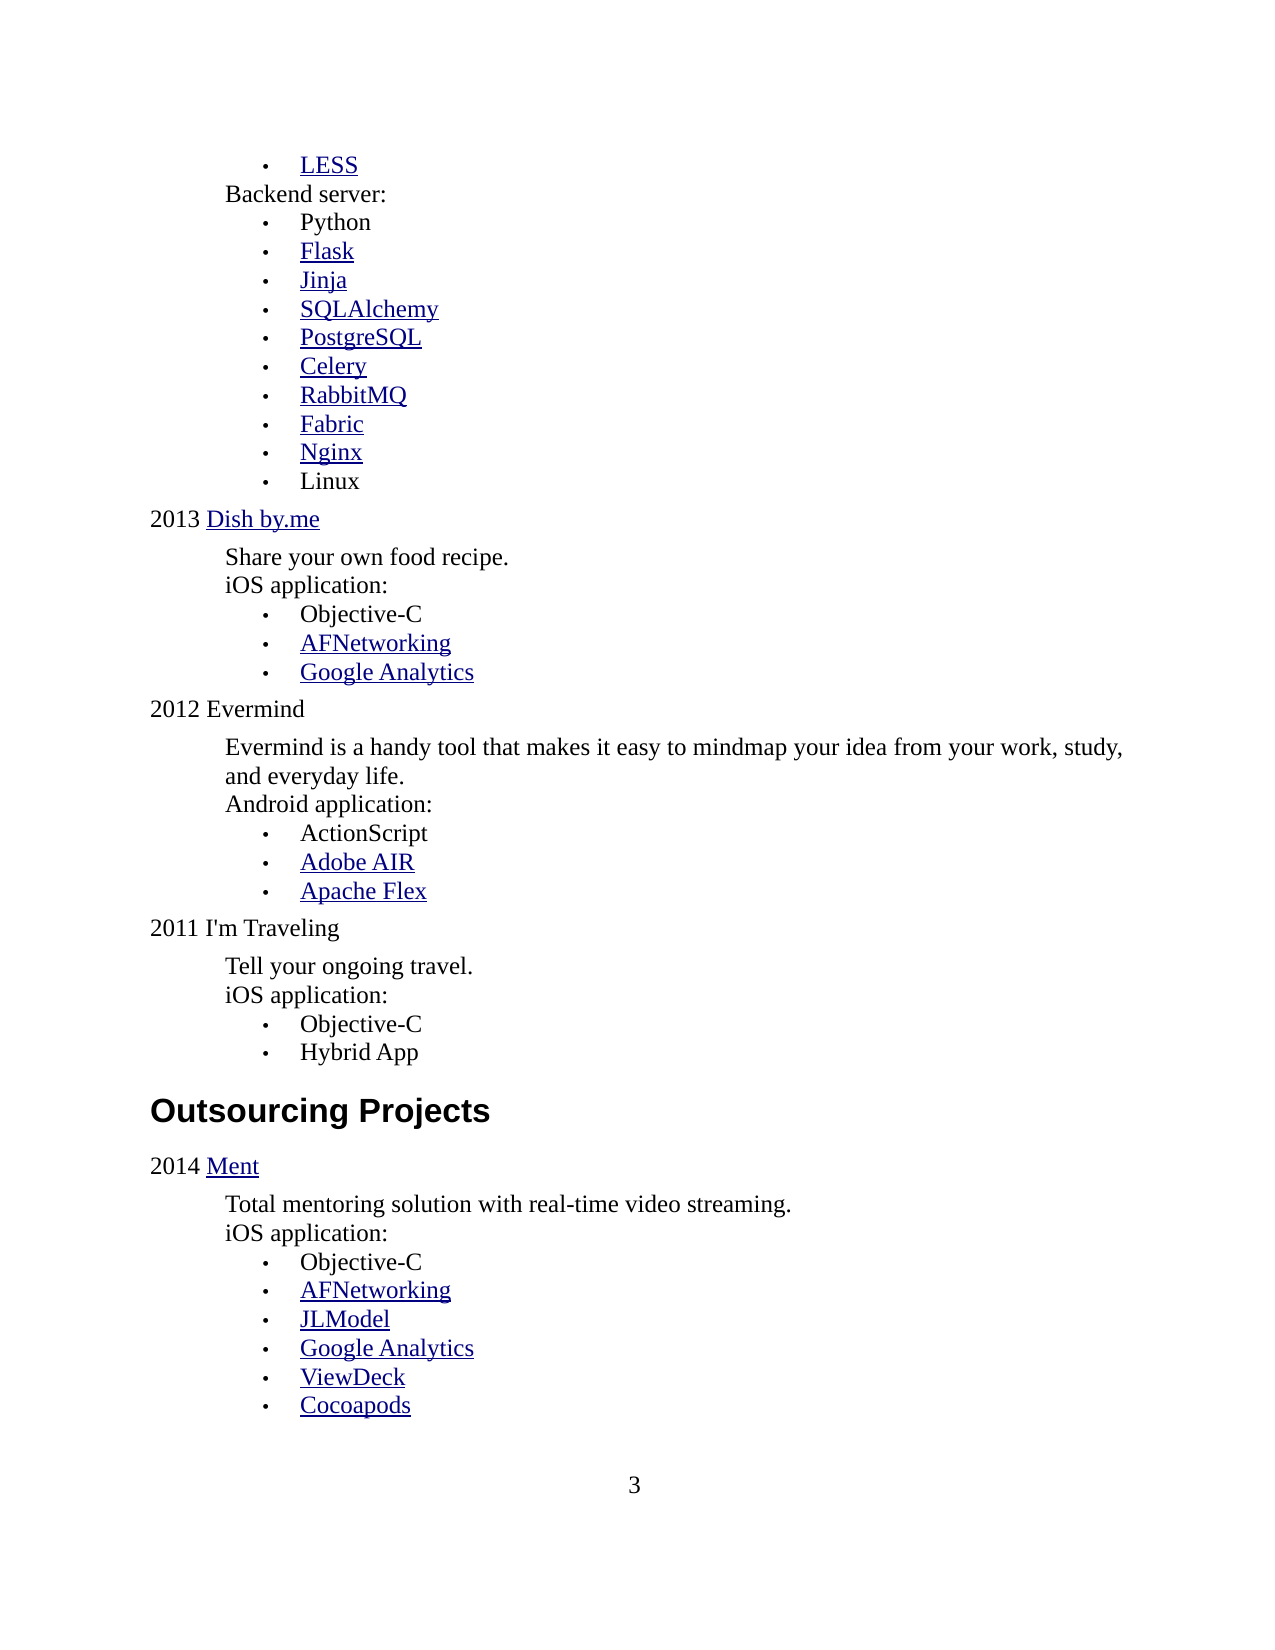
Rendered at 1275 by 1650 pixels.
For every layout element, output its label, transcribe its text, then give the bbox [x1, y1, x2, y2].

text Tell your ongoing travel. [225, 951, 1125, 980]
list Nginx [262, 437, 1125, 466]
list Jinja [262, 265, 1125, 294]
list Google Analytics [262, 1333, 1125, 1362]
list Cocoapods [262, 1390, 1125, 1419]
list Objective-C [262, 599, 1125, 628]
text Evermind is a handy tool that makes it easy to mindmap your idea from your work, study, and everyday life. [225, 732, 1125, 789]
text 2011 I'm Traveling [150, 913, 1125, 942]
list AFNetworking [262, 1275, 1125, 1304]
list Fabric [262, 409, 1125, 437]
text iOS application: [225, 570, 1125, 599]
subtitle Outsourcing Projects [150, 1091, 1125, 1130]
list Celery [262, 351, 1125, 380]
list Linux [262, 466, 1125, 495]
text Android application: [225, 789, 1125, 818]
list Python [262, 207, 1125, 236]
text 2014 Ment [150, 1151, 1125, 1180]
list Objective-C [262, 1009, 1125, 1037]
list Flask [262, 236, 1125, 265]
text Total mentoring solution with real-time video streaming. [225, 1189, 1125, 1218]
list Adobe AIR [262, 847, 1125, 876]
text 2012 Evermind [150, 694, 1125, 723]
text Backend server: [225, 179, 1125, 207]
list SQLAlchemy [262, 294, 1125, 322]
text iOS application: [225, 1218, 1125, 1247]
text 2013 Dish by.me [150, 504, 1125, 533]
list ViewDeck [262, 1362, 1125, 1390]
list RabbitMQ [262, 380, 1125, 409]
list Google Analytics [262, 657, 1125, 685]
list AFNetworking [262, 628, 1125, 657]
list Apache Flex [262, 876, 1125, 904]
list ActionScript [262, 818, 1125, 847]
list JLModel [262, 1304, 1125, 1333]
list PostgreSQL [262, 322, 1125, 351]
list Objective-C [262, 1247, 1125, 1275]
list LESS [262, 150, 1125, 179]
text iOS application: [225, 980, 1125, 1009]
text Share your own food recipe. [225, 542, 1125, 570]
list Hybrid App [262, 1037, 1125, 1066]
